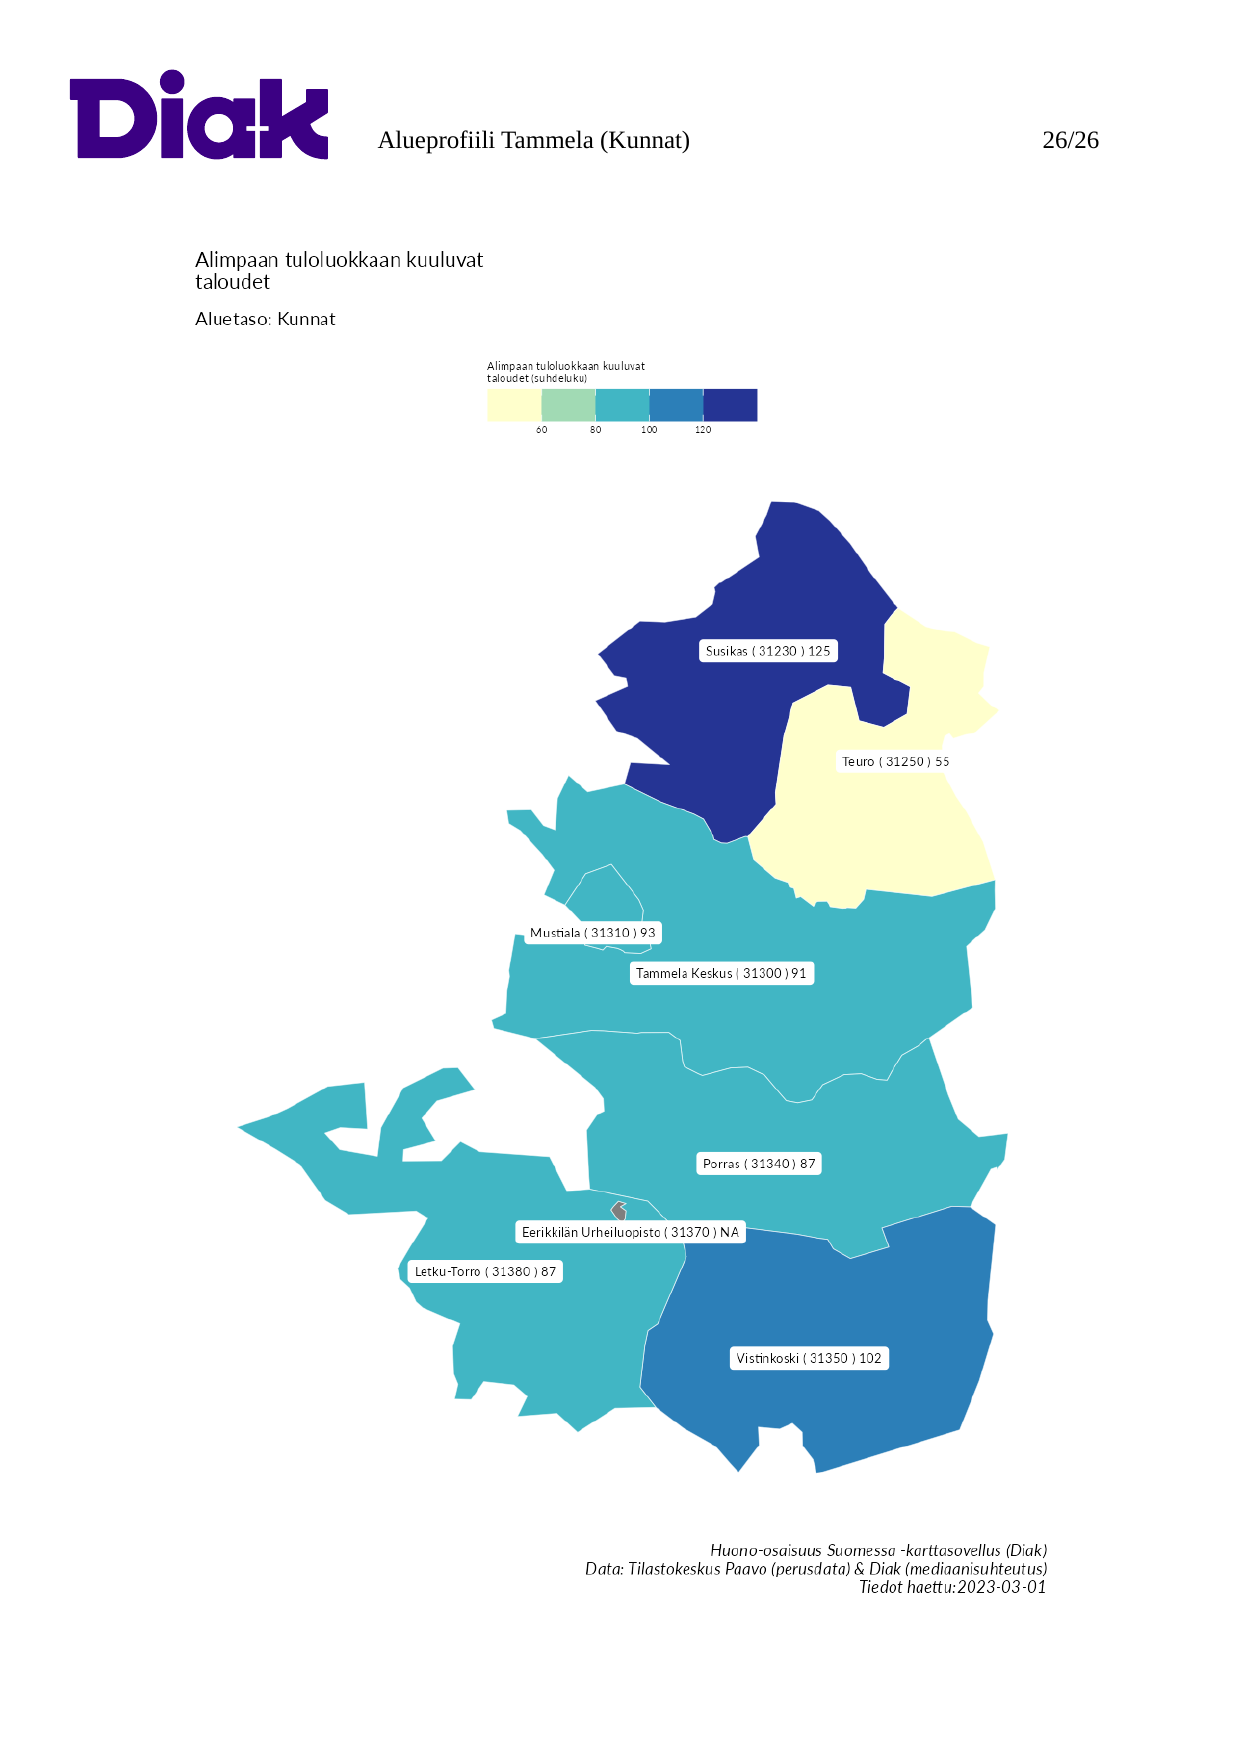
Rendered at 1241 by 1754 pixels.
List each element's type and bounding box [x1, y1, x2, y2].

picture [61, 196, 1179, 1651]
